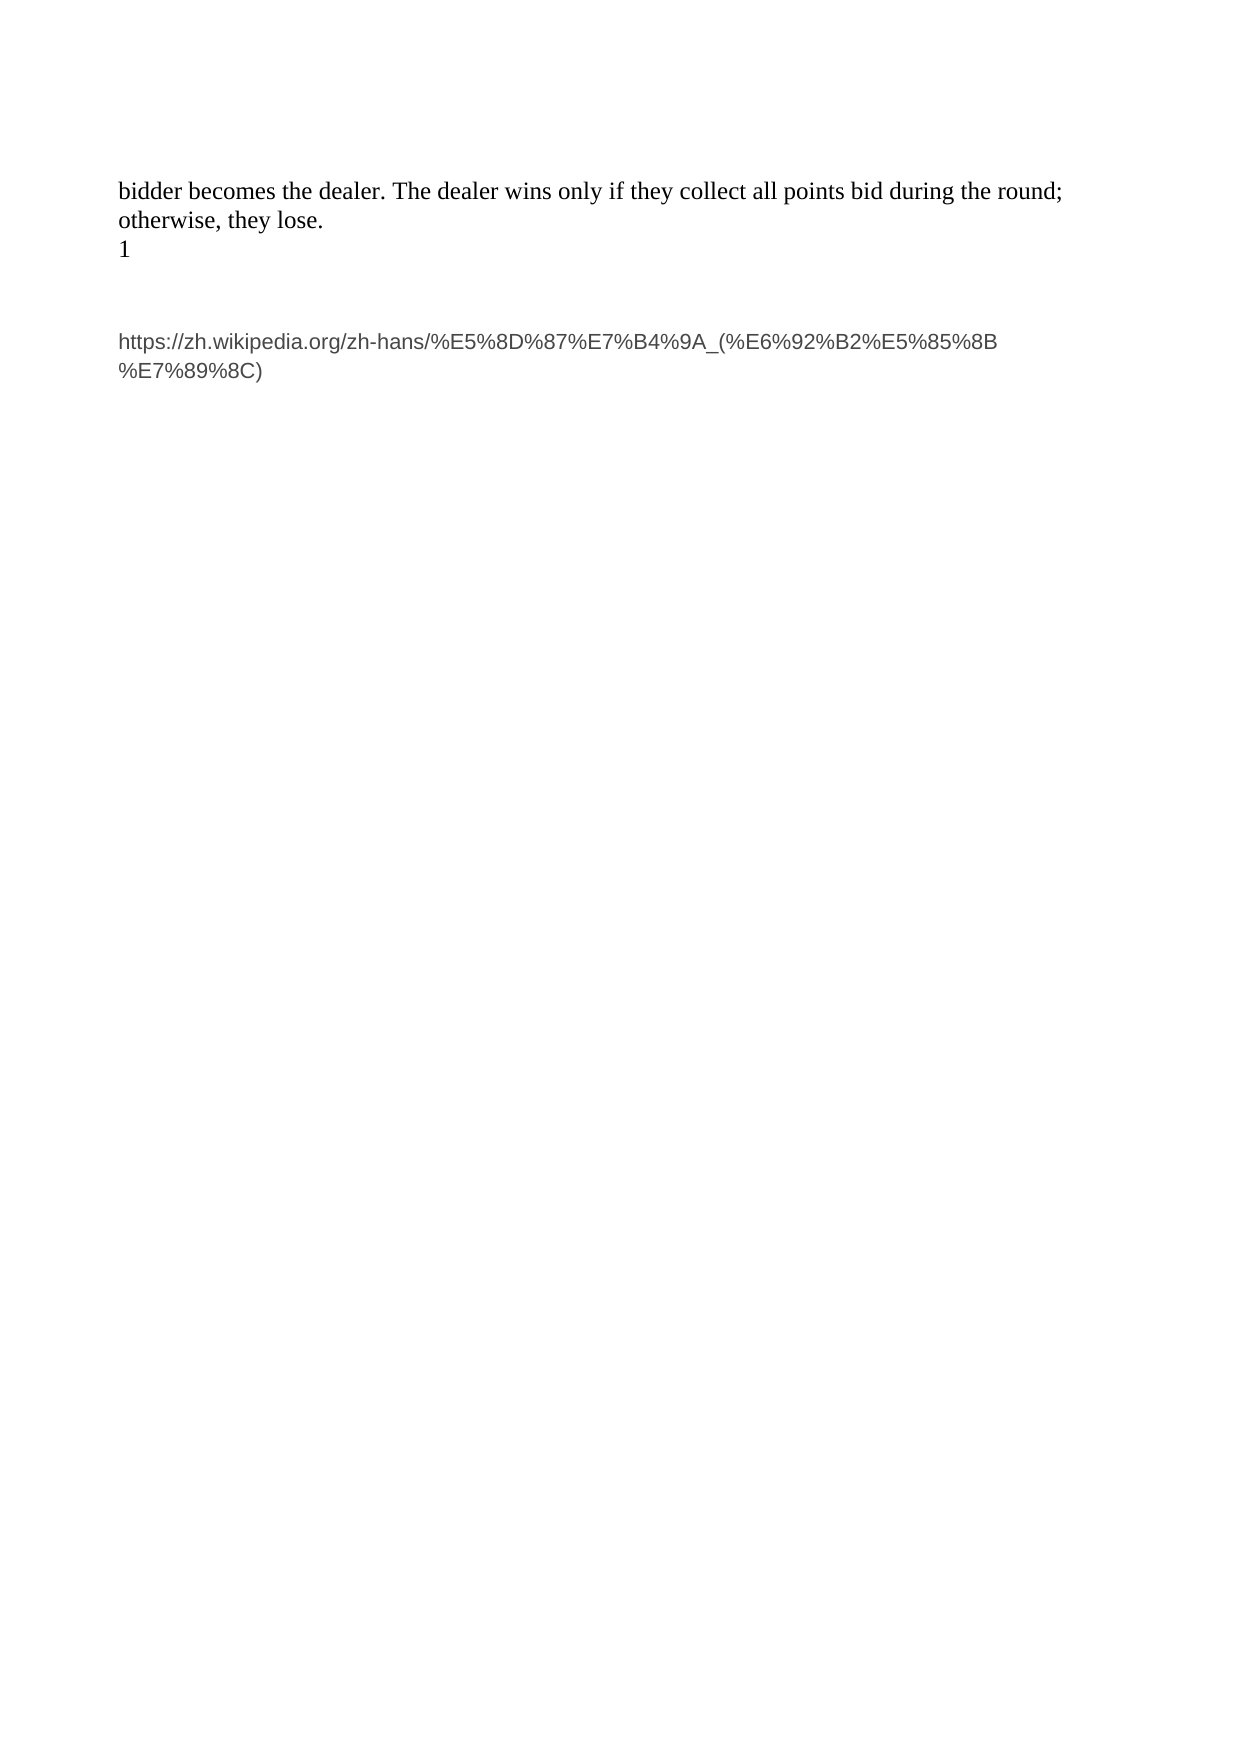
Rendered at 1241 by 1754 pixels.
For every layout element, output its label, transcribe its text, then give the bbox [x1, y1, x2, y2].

text 1 [118, 234, 1122, 263]
text bidder becomes the dealer. The dealer wins only if they collect all points bid during the round; otherwise, they lose. [118, 176, 1122, 234]
text https://zh.wikipedia.org/zh-hans/%E5%8D%87%E7%B4%9A_(%E6%92%B2%E5%85%8B%E7%89%8C) [118, 329, 1122, 383]
